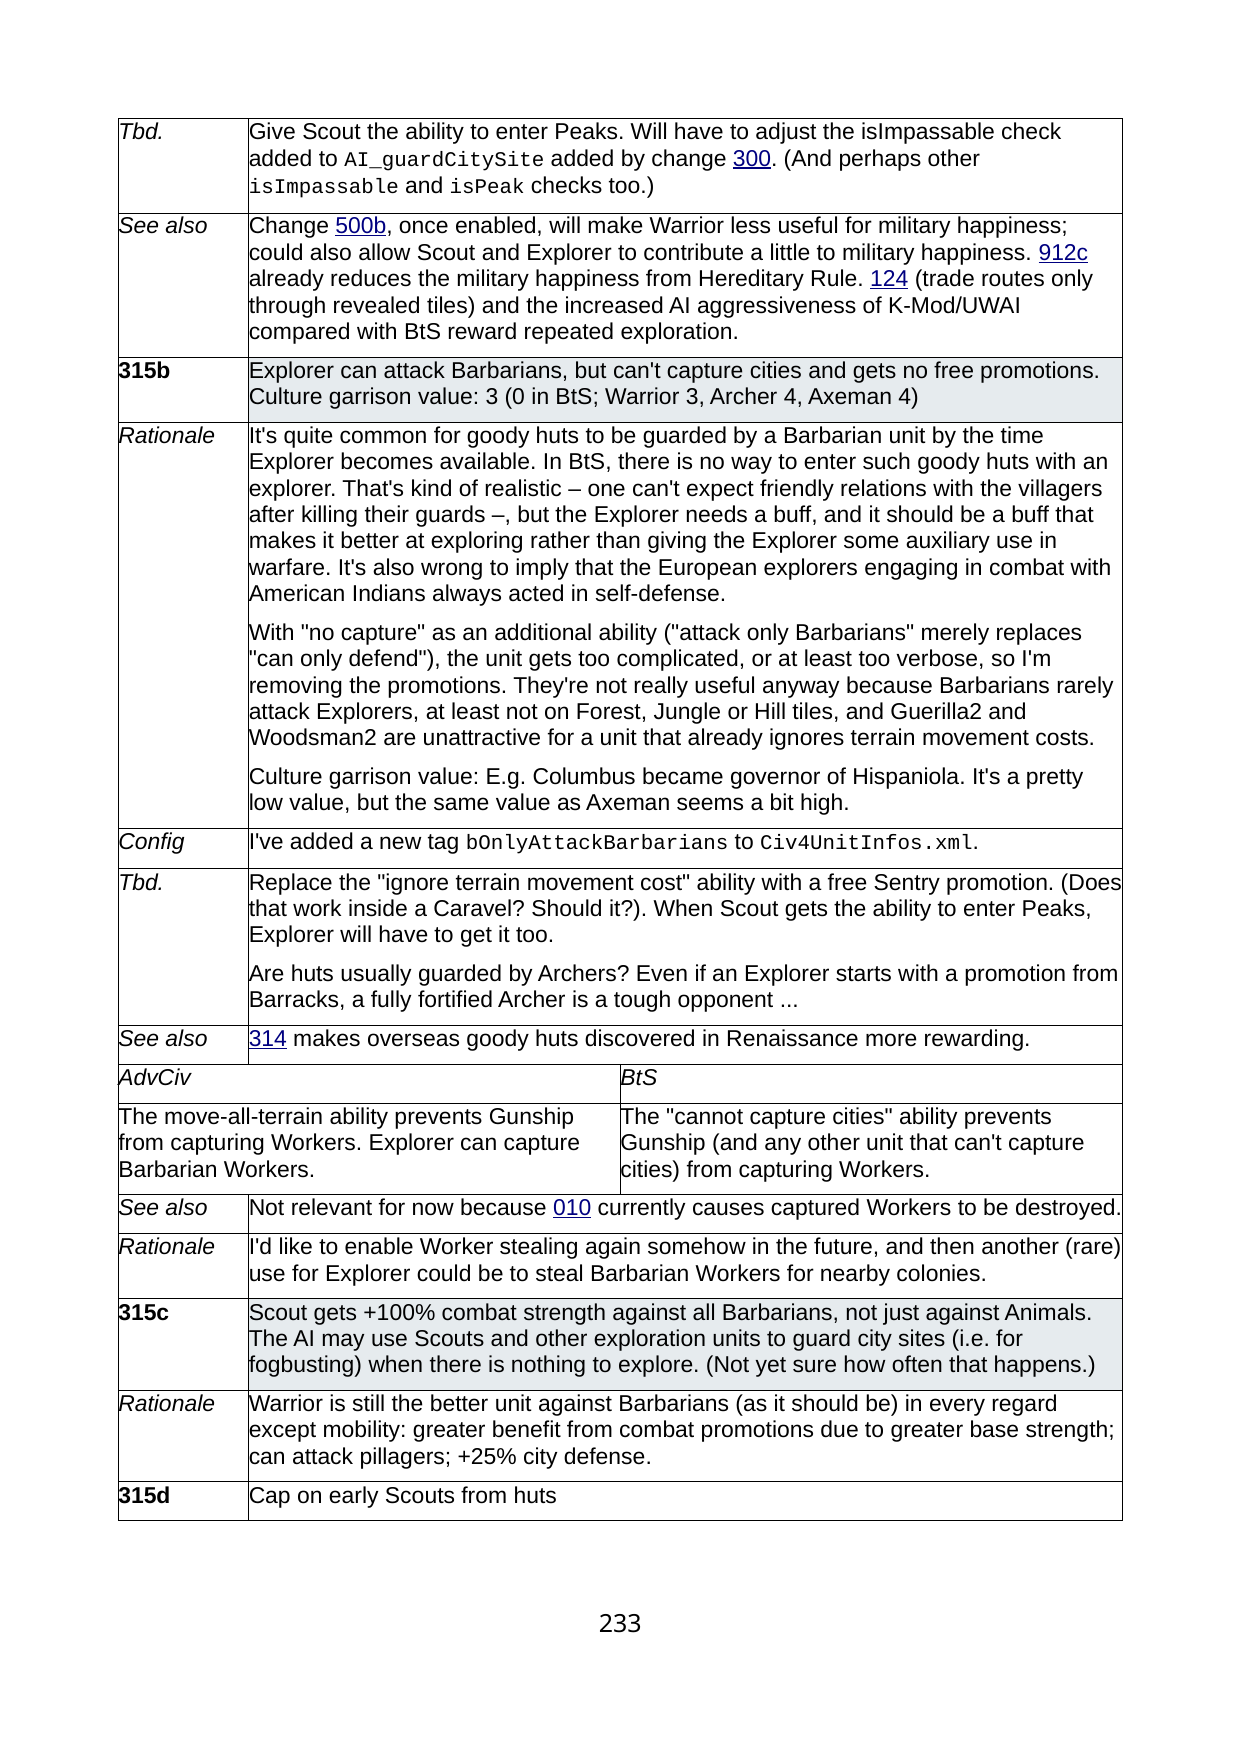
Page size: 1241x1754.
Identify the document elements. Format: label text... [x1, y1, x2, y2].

table_cell I've added a new tag bOnlyAttackBarbarians to Civ4UnitInfos.xml. [249, 829, 1122, 868]
table_cell The move-all-terrain ability prevents Gunship from capturing Workers. Explorer can capture Barbarian Workers. [119, 1104, 620, 1194]
table_cell Rationale [119, 1234, 248, 1298]
table_cell 315b [119, 358, 248, 422]
table_cell 315c [119, 1299, 248, 1390]
table_cell Scout gets +100% combat strength against all Barbarians, not just against Animals. The AI may use Scouts and other exploration units to guard city sites (i.e. for fogbusting) when there is nothing to explore. (Not yet sure how often that happens.) [249, 1299, 1122, 1390]
table_cell See also [119, 1195, 248, 1233]
table_cell Config [119, 829, 248, 868]
table_cell Rationale [119, 1391, 248, 1481]
table_cell See also [119, 1026, 248, 1064]
table_cell Give Scout the ability to enter Peaks. Will have to adjust the isImpassable check added to AI_guardCitySite added by change 300. (And perhaps other isImpassable and isPeak checks too.) [249, 119, 1122, 212]
table_cell 314 makes overseas goody huts discovered in Renaissance more rewarding. [249, 1026, 1122, 1064]
table_cell Warrior is still the better unit against Barbarians (as it should be) in every regard except mobility: greater benefit from combat promotions due to greater base strength; can attack pillagers; +25% city defense. [249, 1391, 1122, 1481]
table_cell The "cannot capture cities" ability prevents Gunship (and any other unit that can't capture cities) from capturing Workers. [621, 1104, 1122, 1194]
table_cell AdvCiv [119, 1065, 620, 1103]
table_cell Change 500b, once enabled, will make Warrior less useful for military happiness; could also allow Scout and Explorer to contribute a little to military happiness. 912c already reduces the military happiness from Hereditary Rule. 124 (trade routes only through revealed tiles) and the increased AI aggressiveness of K-Mod/UWAI compared with BtS reward repeated exploration. [249, 214, 1122, 357]
table_cell See also [119, 214, 248, 357]
table_cell I'd like to enable Worker stealing again somehow in the future, and then another (rare) use for Explorer could be to steal Barbarian Workers for nearby colonies. [249, 1234, 1122, 1298]
table_cell Not relevant for now because 010 currently causes captured Workers to be destroyed. [249, 1195, 1122, 1233]
table_cell Tbd. [119, 869, 248, 1025]
table_cell Explorer can attack Barbarians, but can't capture cities and gets no free promotions. Culture garrison value: 3 (0 in BtS; Warrior 3, Archer 4, Axeman 4) [249, 358, 1122, 422]
table_cell It's quite common for goody huts to be guarded by a Barbarian unit by the time Explorer becomes available. In BtS, there is no way to enter such goody huts with an explorer. That's kind of realistic – one can't expect friendly relations with the villagers after killing their guards –, but the Explorer needs a buff, and it should be a buff that makes it better at exploring rather than giving the Explorer some auxiliary use in warfare. It's also wrong to imply that the European explorers engaging in combat with American Indians always acted in self-defense. With "no capture" as an additional ability ("attack only Barbarians" merely replaces "can only defend"), the unit gets too complicated, or at least too verbose, so I'm removing the promotions. They're not really useful anyway because Barbarians rarely attack Explorers, at least not on Forest, Jungle or Hill tiles, and Guerilla2 and Woodsman2 are unattractive for a unit that already ignores terrain movement costs. Culture garrison value: E.g. Columbus became governor of Hispaniola. It's a pretty low value, but the same value as Axeman seems a bit high. [249, 423, 1122, 828]
table_cell Replace the "ignore terrain movement cost" ability with a free Sentry promotion. (Does that work inside a Caravel? Should it?). When Scout gets the ability to enter Peaks, Explorer will have to get it too. Are huts usually guarded by Archers? Even if an Explorer starts with a promotion from Barracks, a fully fortified Archer is a tough opponent ... [249, 869, 1122, 1025]
table_cell Rationale [119, 423, 248, 828]
table_cell BtS [621, 1065, 1122, 1103]
table_cell Tbd. [119, 119, 248, 212]
table_cell 315d [119, 1482, 248, 1520]
table_cell Cap on early Scouts from huts [249, 1482, 1122, 1520]
